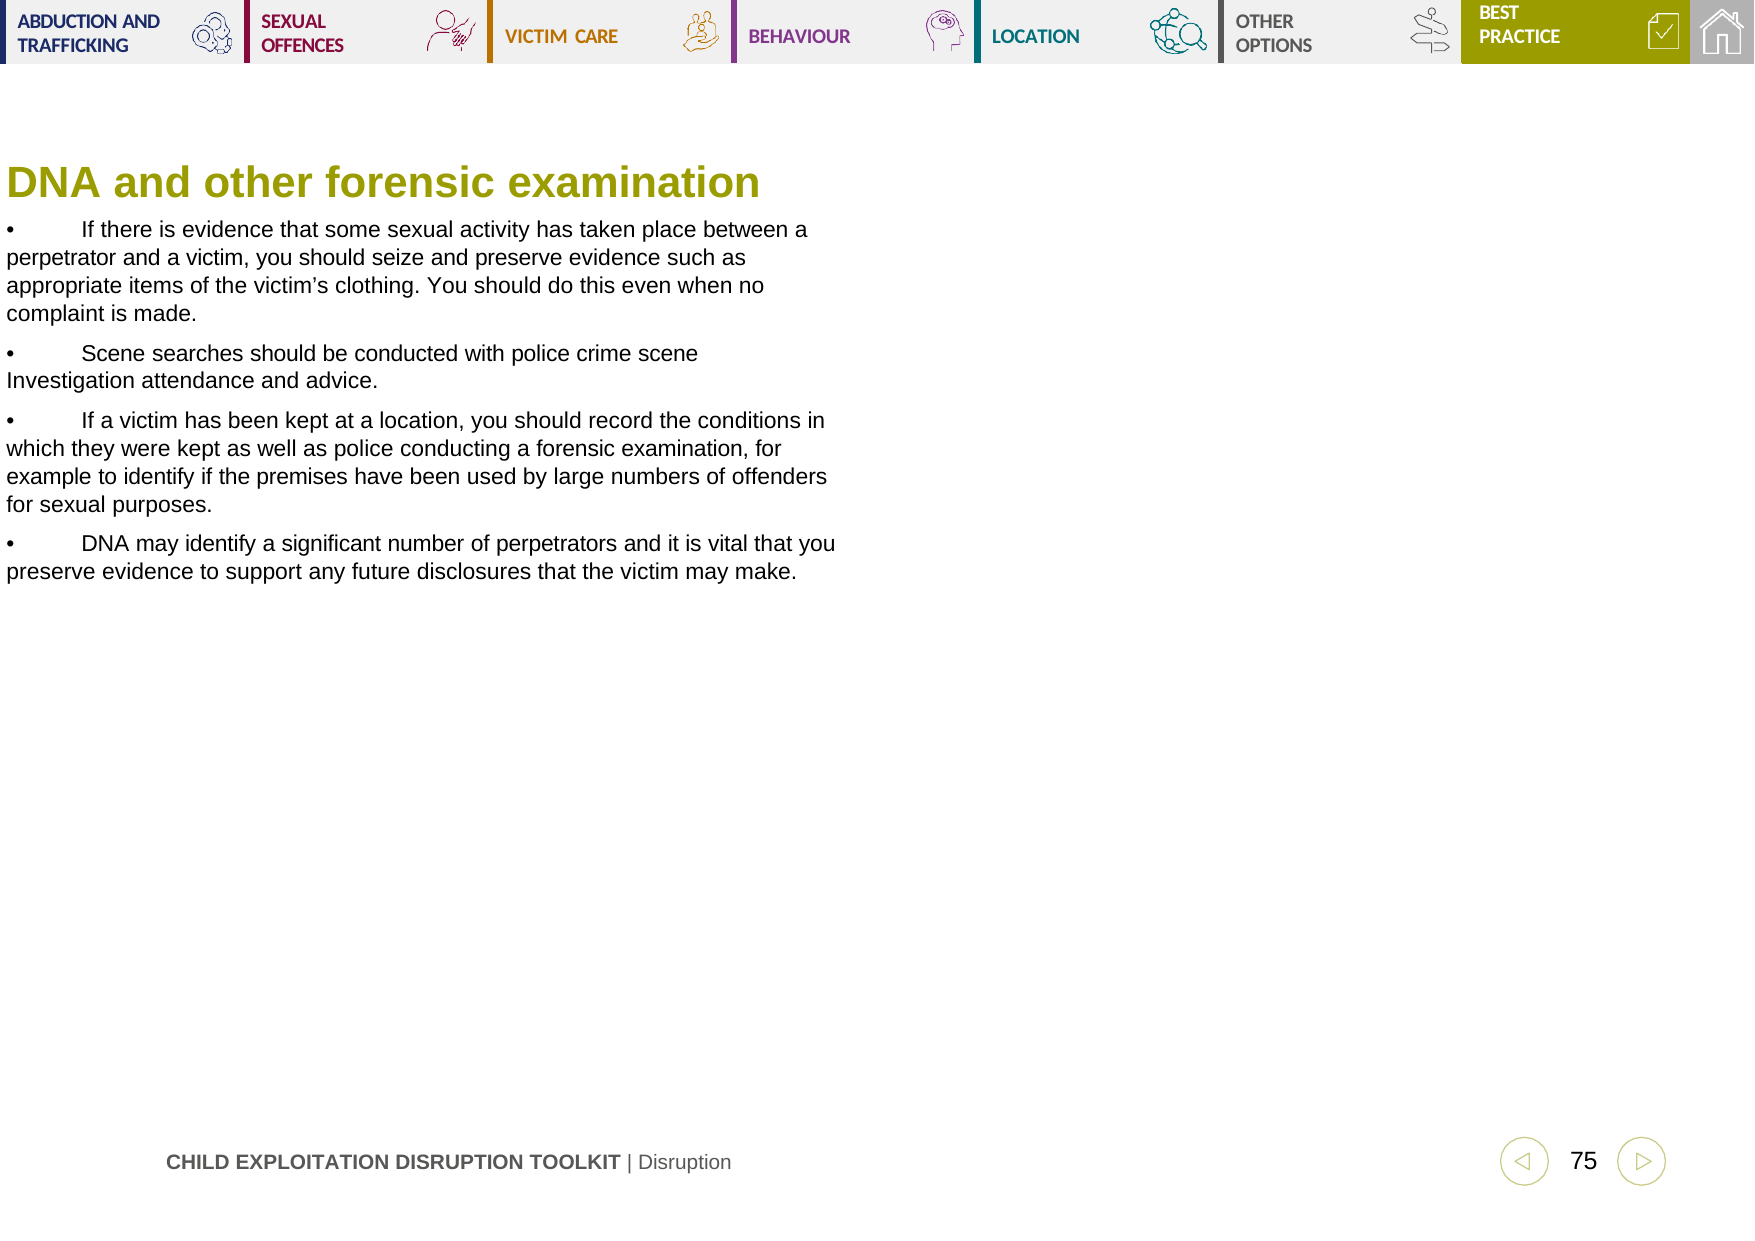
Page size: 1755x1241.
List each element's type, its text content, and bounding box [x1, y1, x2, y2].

list If a victim has been kept at a location, you should record the conditions in which they were kept as well as police conducting a forensic examination, for example to identify if the premises have been used by large numbers of offenders for sexual purposes. [6, 407, 837, 517]
list Scene searches should be conducted with police crime scene Investigation attendance and advice. [6, 339, 806, 394]
list If there is evidence that some sexual activity has taken place between a perpetrator and a victim, you should seize and preserve evidence such as appropriate items of the victim’s clothing. You should do this even when no complaint is made. [6, 216, 851, 327]
list DNA may identify a significant number of perpetrators and it is vital that you preserve evidence to support any future disclosures that the victim may make. [6, 530, 849, 584]
subtitle DNA and other forensic examination [6, 158, 862, 207]
